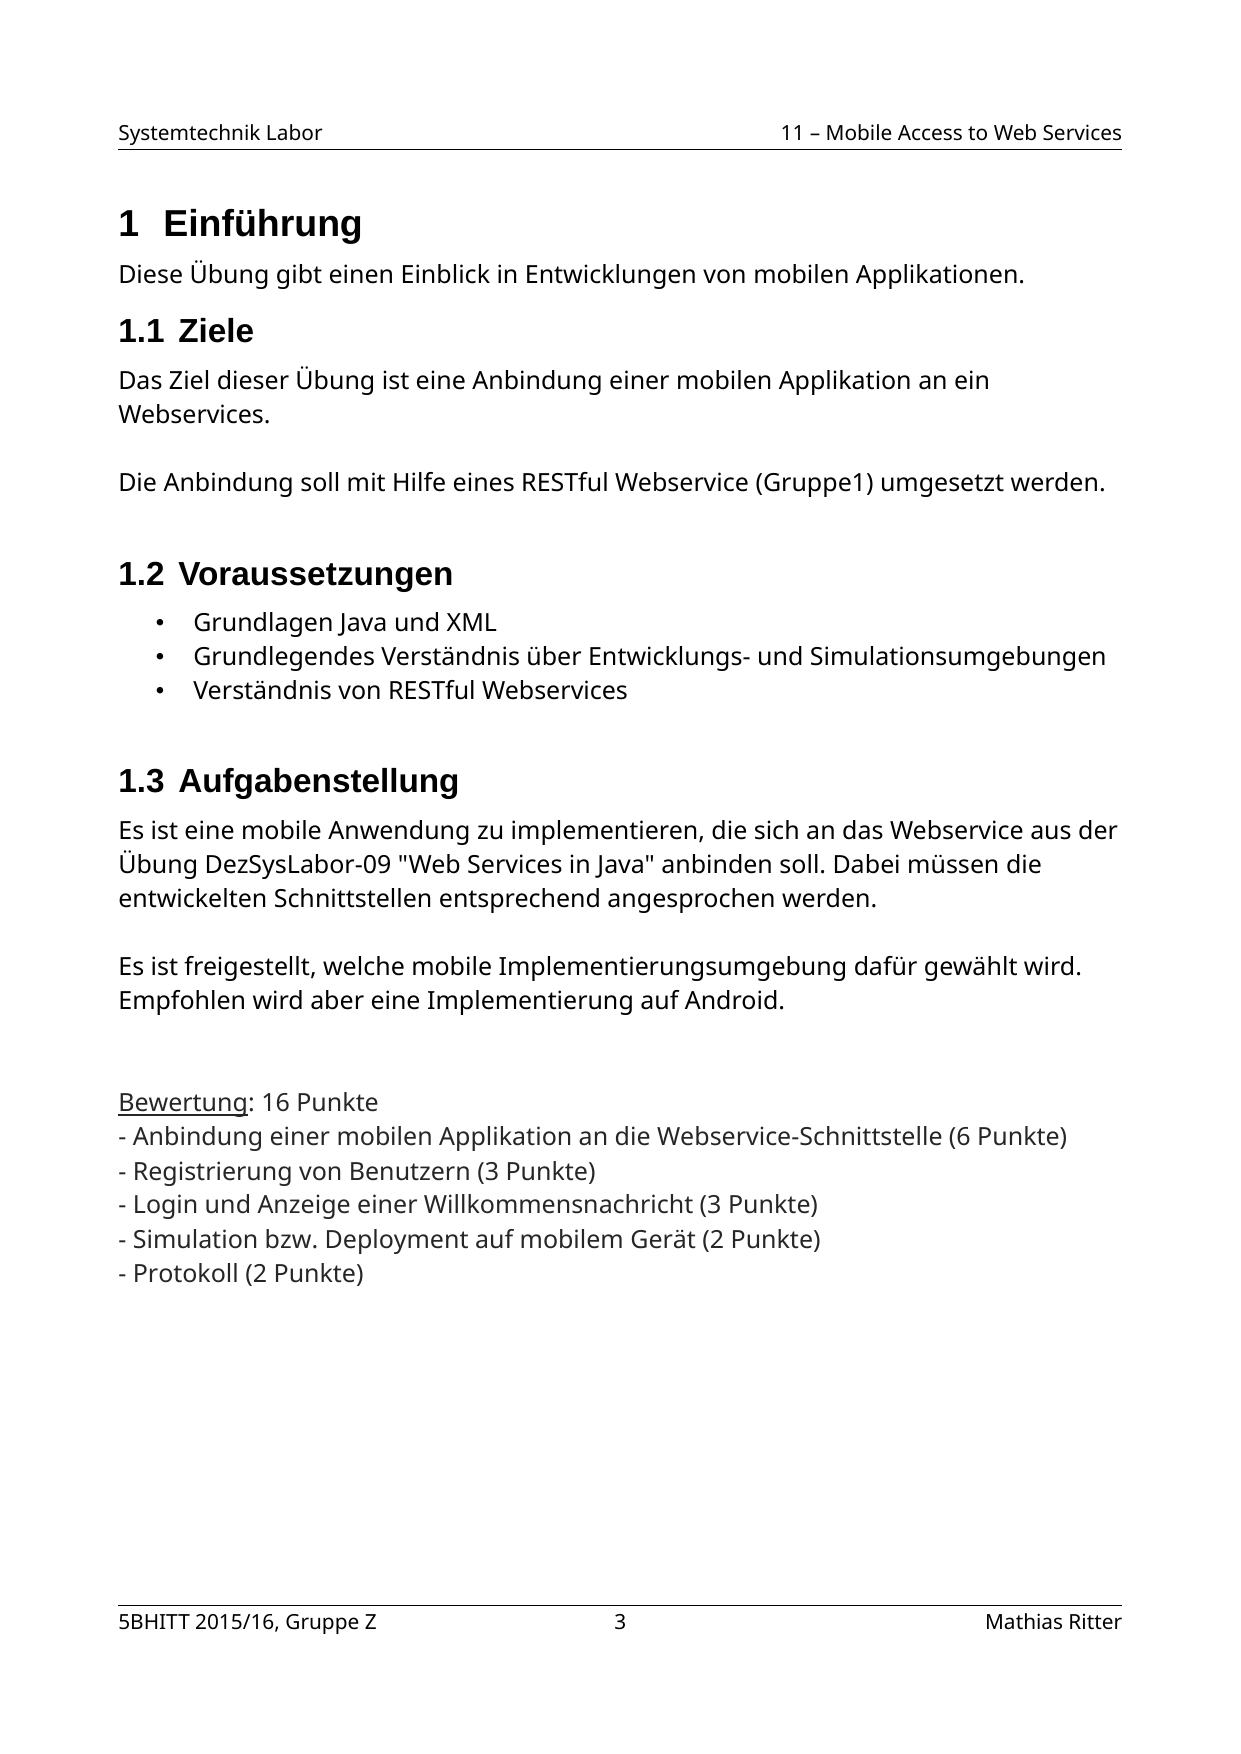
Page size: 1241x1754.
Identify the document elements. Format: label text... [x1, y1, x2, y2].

text Bewertung: 16 Punkte [118, 1085, 1122, 1119]
text - Simulation bzw. Deployment auf mobilem Gerät (2 Punkte) [118, 1221, 1122, 1255]
text - Protokoll (2 Punkte) [118, 1255, 1122, 1289]
text Es ist freigestellt, welche mobile Implementierungsumgebung dafür gewählt wird. Empfohlen wird aber eine Implementierung auf Android. [118, 949, 1122, 1017]
subtitle Aufgabenstellung [118, 762, 1122, 800]
text Das Ziel dieser Übung ist eine Anbindung einer mobilen Applikation an ein Webservices. [118, 362, 1122, 431]
subtitle Voraussetzungen [118, 553, 1122, 592]
text - Registrierung von Benutzern (3 Punkte) [118, 1153, 1122, 1187]
text - Login und Anzeige einer Willkommensnachricht (3 Punkte) [118, 1187, 1122, 1221]
list Grundlegendes Verständnis über Entwicklungs- und Simulationsumgebungen [156, 638, 1122, 673]
text Es ist eine mobile Anwendung zu implementieren, die sich an das Webservice aus der Übung DezSysLabor-09 "Web Services in Java" anbinden soll. Dabei müssen die entwickelten Schnittstellen entsprechend angesprochen werden. [118, 812, 1122, 915]
text Diese Übung gibt einen Einblick in Entwicklungen von mobilen Applikationen. [118, 257, 1122, 291]
list Verständnis von RESTful Webservices [156, 673, 1122, 707]
list Grundlagen Java und XML [156, 604, 1122, 638]
subtitle Ziele [118, 311, 1122, 350]
text Die Anbindung soll mit Hilfe eines RESTful Webservice (Gruppe1) umgesetzt werden. [118, 464, 1122, 499]
text - Anbindung einer mobilen Applikation an die Webservice-Schnittstelle (6 Punkte) [118, 1119, 1122, 1153]
subtitle Einführung [118, 201, 1122, 244]
